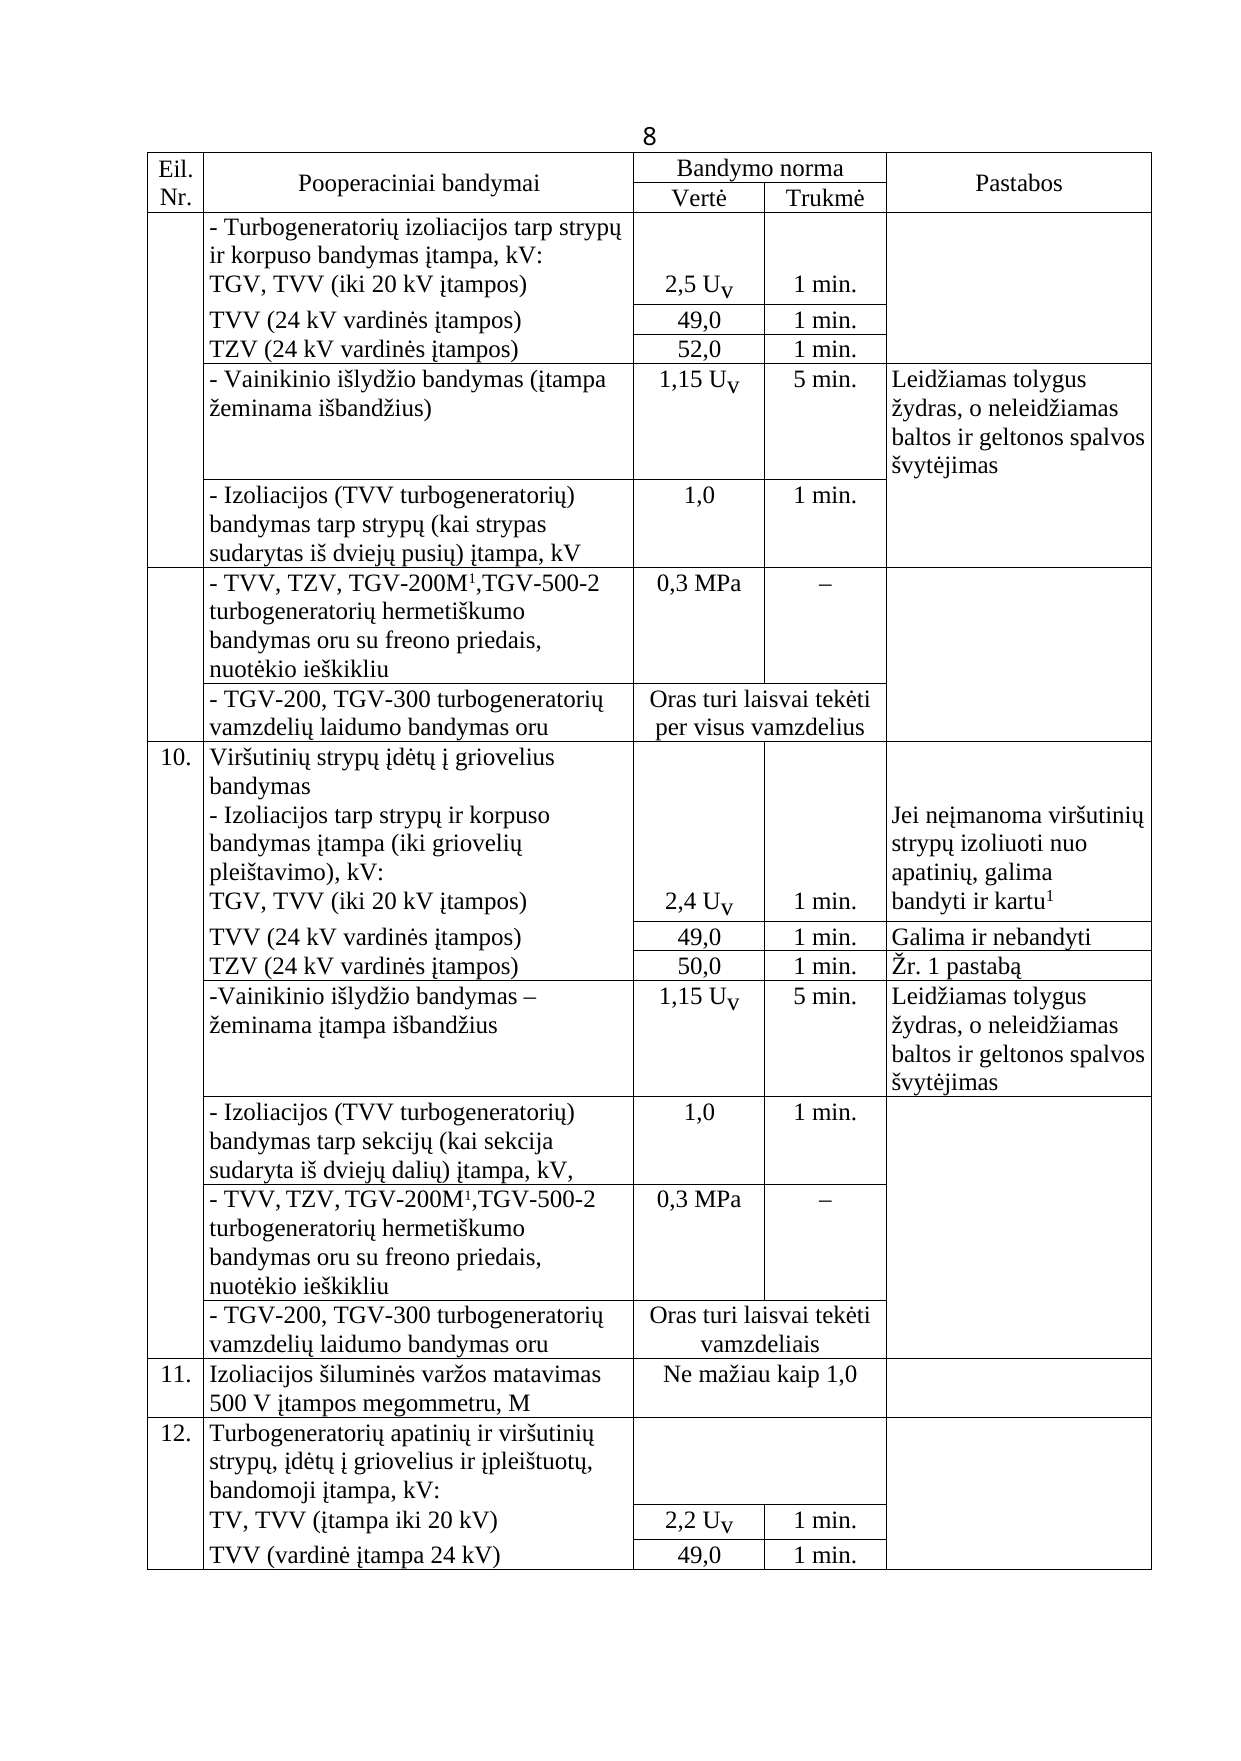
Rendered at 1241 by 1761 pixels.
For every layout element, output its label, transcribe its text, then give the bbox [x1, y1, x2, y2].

table_cell TZV (24 kV vardinės įtampos) [204, 950, 633, 980]
table_cell TVV (24 kV vardinės įtampos) [204, 921, 633, 950]
table_cell [148, 1184, 203, 1299]
table_header Bandymo norma [634, 153, 886, 182]
table_cell Izoliacijos šiluminės varžos matavimas 500 V įtampos megommetru, M [204, 1359, 633, 1417]
table_cell [148, 921, 203, 950]
table_cell TZV (24 kV vardinės įtampos) [204, 334, 633, 363]
table_cell 52,0 [634, 335, 764, 363]
table_cell -Vainikinio išlydžio bandymas – žeminama įtampa išbandžius [204, 981, 633, 1096]
table_cell [148, 800, 203, 886]
table_cell - TVV, TZV, TGV-200M1,TGV-500-2 turbogeneratorių hermetiškumo bandymas oru su freono priedais, nuotėkio ieškikliu [204, 1185, 633, 1299]
table_cell [148, 363, 203, 479]
table_cell [887, 742, 1151, 800]
table_cell 1 min. [765, 305, 886, 333]
table_cell [148, 980, 203, 1096]
table_cell 1,0 [634, 480, 764, 567]
table_cell Trukmė [765, 183, 886, 212]
table_cell TGV, TVV (iki 20 kV įtampos) [204, 269, 633, 304]
table_cell 1 min. [765, 335, 886, 363]
table_cell - TVV, TZV, TGV-200M1,TGV-500-2 turbogeneratorių hermetiškumo bandymas oru su freono priedais, nuotėkio ieškikliu [204, 568, 633, 683]
table_cell [148, 1504, 203, 1539]
table_cell Leidžiamas tolygus žydras, o neleidžiamas baltos ir geltonos spalvos švytėjimas [887, 981, 1151, 1096]
table_cell 1,15 Uv [634, 981, 764, 1096]
table_cell Leidžiamas tolygus žydras, o neleidžiamas baltos ir geltonos spalvos švytėjimas [887, 364, 1151, 479]
table_cell 49,0 [634, 1540, 764, 1569]
table_cell 5 min. [765, 981, 886, 1096]
table_cell [148, 886, 203, 921]
table_cell [887, 1359, 1151, 1417]
table_cell - Izoliacijos tarp strypų ir korpuso bandymas įtampa (iki griovelių pleištavimo), kV: [204, 800, 633, 886]
table_cell [148, 304, 203, 333]
table_cell [887, 1300, 1151, 1358]
table_cell [148, 568, 203, 683]
table_cell - Izoliacijos (TVV turbogeneratorių) bandymas tarp sekcijų (kai sekcija sudaryta iš dviejų dalių) įtampa, kV, [204, 1097, 633, 1183]
table_cell 12. [148, 1418, 203, 1504]
table_cell [887, 334, 1151, 363]
table_cell 2,2 Uv [634, 1505, 764, 1539]
table_cell 1 min. [765, 922, 886, 950]
table_cell 5 min. [765, 364, 886, 479]
table_cell – [765, 1185, 886, 1299]
table_cell Oras turi laisvai tekėti per visus vamzdelius [634, 684, 886, 741]
table_cell 10. [148, 742, 203, 800]
table_cell 2,5 Uv [634, 269, 764, 304]
table_cell [148, 479, 203, 567]
table_cell 1 min. [765, 269, 886, 304]
table_cell [887, 213, 1151, 269]
table_cell [148, 213, 203, 269]
table_header Eil. Nr. [148, 153, 203, 212]
table_cell TVV (vardinė įtampa 24 kV) [204, 1539, 633, 1569]
table_cell [887, 1539, 1151, 1569]
table_cell 1 min. [765, 480, 886, 567]
table_cell - TGV-200, TGV-300 turbogeneratorių vamzdelių laidumo bandymas oru [204, 1301, 633, 1358]
table_cell TVV (24 kV vardinės įtampos) [204, 304, 633, 333]
table_cell [148, 1096, 203, 1183]
table_cell [634, 742, 764, 800]
table_cell 49,0 [634, 922, 764, 950]
table_cell Žr. 1 pastabą [887, 951, 1151, 980]
table_cell [887, 568, 1151, 683]
table_cell 50,0 [634, 951, 764, 980]
table_cell [148, 683, 203, 741]
table_cell - Turbogeneratorių izoliacijos tarp strypų ir korpuso bandymas įtampa, kV: [204, 213, 633, 269]
table_cell [887, 269, 1151, 304]
table_cell [765, 213, 886, 269]
table_cell [634, 800, 764, 886]
table_cell Turbogeneratorių apatinių ir viršutinių strypų, įdėtų į griovelius ir įpleištuotų, bandomoji įtampa, kV: [204, 1418, 633, 1504]
table_cell 1,0 [634, 1097, 764, 1183]
table_cell 0,3 MPa [634, 568, 764, 683]
table_header Pastabos [887, 153, 1151, 212]
table_cell TGV, TVV (iki 20 kV įtampos) [204, 886, 633, 921]
table_cell 49,0 [634, 305, 764, 333]
table_cell 1,15 Uv [634, 364, 764, 479]
table_cell [634, 213, 764, 269]
table_cell [887, 1097, 1151, 1183]
table_cell [765, 742, 886, 800]
table_cell 1 min. [765, 886, 886, 921]
table_cell Viršutinių strypų įdėtų į griovelius bandymas [204, 742, 633, 800]
table_cell Oras turi laisvai tekėti vamzdeliais [634, 1301, 886, 1358]
table_cell [148, 269, 203, 304]
table_cell Ne mažiau kaip 1,0 [634, 1359, 886, 1417]
table_cell Jei neįmanoma viršutinių strypų izoliuoti nuo apatinių, galima [887, 800, 1151, 886]
table_cell [148, 1300, 203, 1358]
table_cell [765, 800, 886, 886]
table_cell [887, 1184, 1151, 1299]
table_cell bandyti ir kartu1 [887, 886, 1151, 921]
table_cell Galima ir nebandyti [887, 922, 1151, 950]
table_cell [887, 683, 1151, 741]
table_cell [148, 1539, 203, 1569]
table_cell - TGV-200, TGV-300 turbogeneratorių vamzdelių laidumo bandymas oru [204, 684, 633, 741]
table_cell [887, 479, 1151, 567]
table_cell [148, 950, 203, 980]
table_cell 1 min. [765, 1097, 886, 1183]
table_cell 0,3 MPa [634, 1185, 764, 1299]
table_cell – [765, 568, 886, 683]
table_cell [634, 1418, 886, 1504]
table_cell [148, 334, 203, 363]
table_cell 2,4 Uv [634, 886, 764, 921]
table_cell TV, TVV (įtampa iki 20 kV) [204, 1504, 633, 1539]
table_header Pooperaciniai bandymai [204, 153, 633, 212]
table_cell [887, 1504, 1151, 1539]
table_cell [887, 304, 1151, 333]
table_cell 1 min. [765, 1540, 886, 1569]
table_cell [887, 1418, 1151, 1504]
table_cell - Izoliacijos (TVV turbogeneratorių) bandymas tarp strypų (kai strypas sudarytas iš dviejų pusių) įtampa, kV [204, 480, 633, 567]
table_cell 1 min. [765, 951, 886, 980]
table_cell 11. [148, 1359, 203, 1417]
table_cell - Vainikinio išlydžio bandymas (įtampa žeminama išbandžius) [204, 364, 633, 479]
table_cell Vertė [634, 183, 764, 212]
table_cell 1 min. [765, 1505, 886, 1539]
